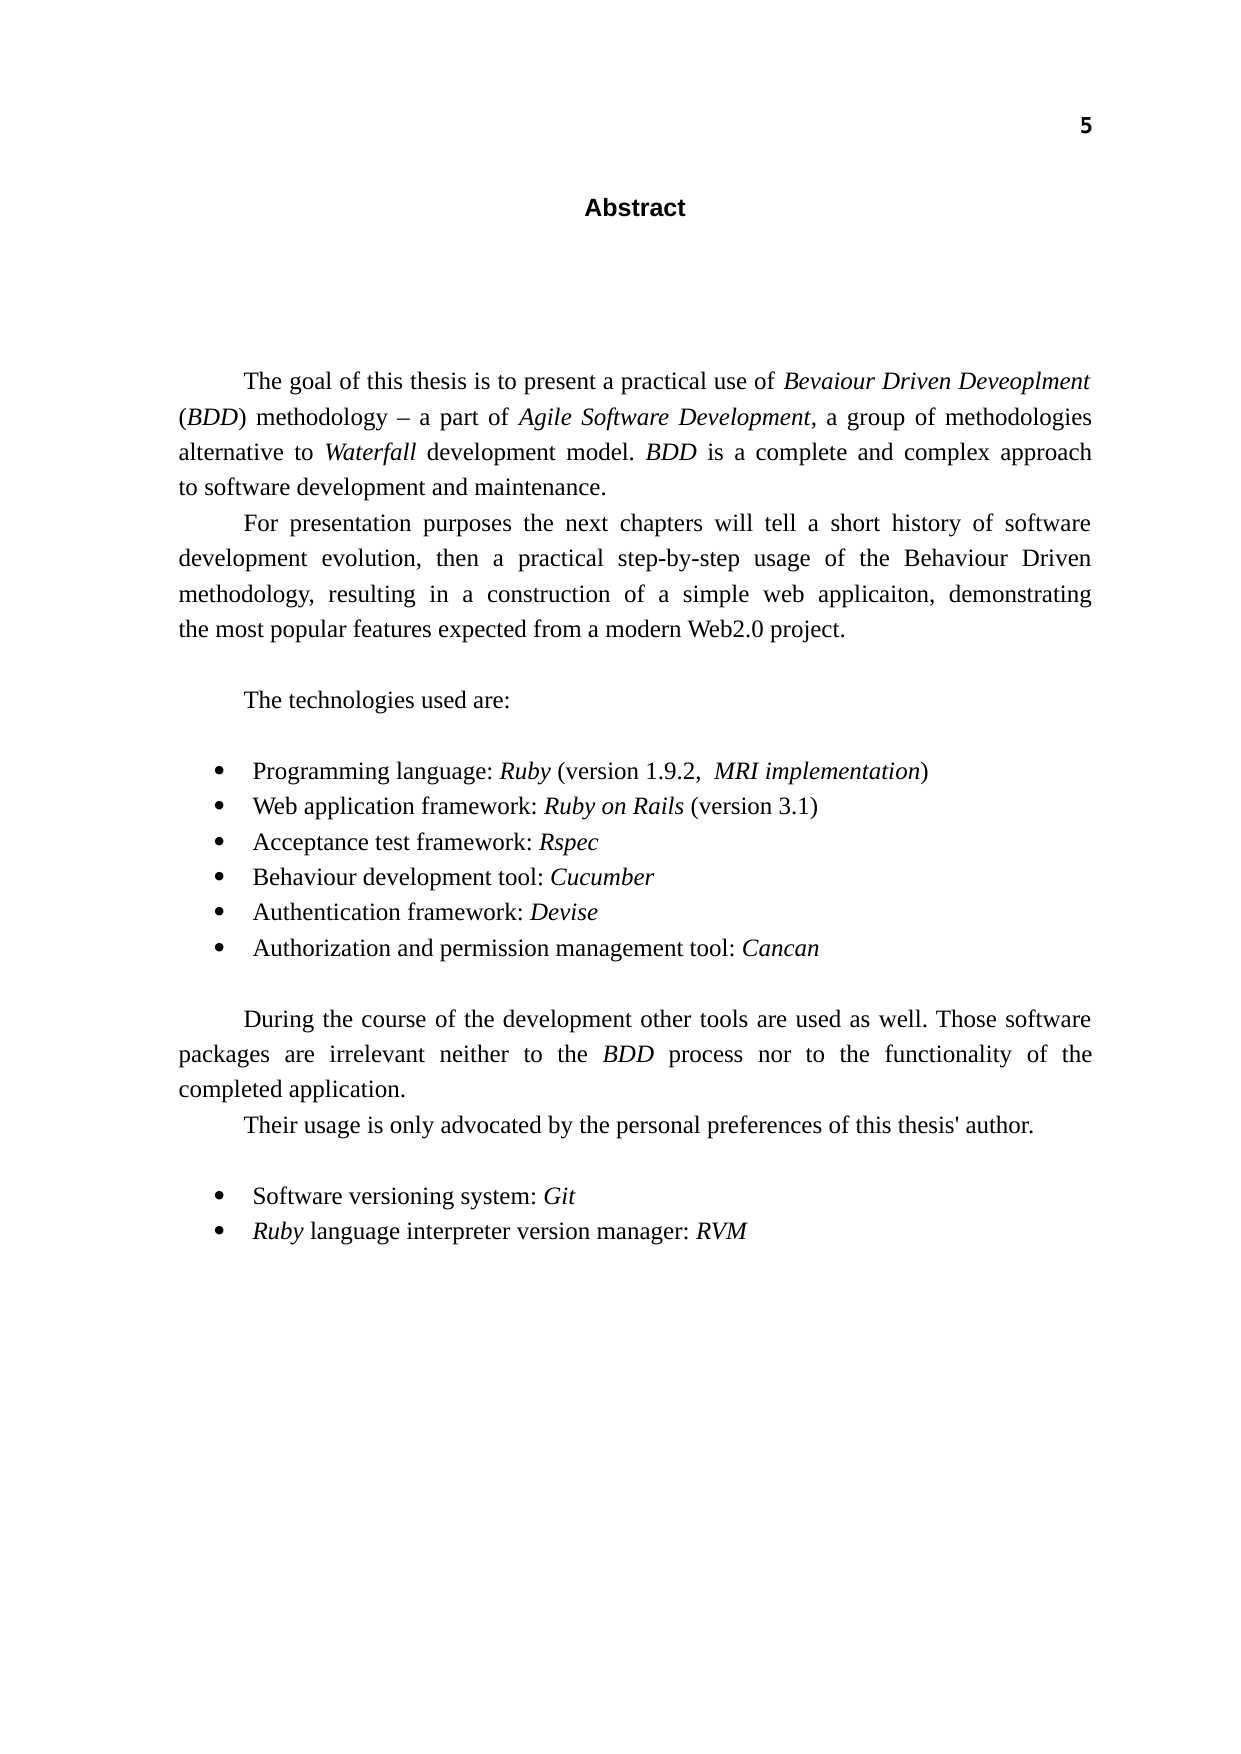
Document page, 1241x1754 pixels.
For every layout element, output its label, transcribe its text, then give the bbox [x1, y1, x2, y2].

list Web application framework: Ruby on Rails (version 3.1) [215, 786, 1093, 822]
list Software versioning system: Git [215, 1176, 1093, 1211]
list Ruby language interpreter version manager: RVM [215, 1211, 1093, 1247]
text The technologies used are: [178, 680, 1093, 715]
list Authorization and permission management tool: Cancan [215, 928, 1093, 963]
text The goal of this thesis is to present a practical use of Bevaiour Driven Deveoplment (BDD) methodology – a part of Agile Software Development, a group of methodologies alternative to Waterfall development model. BDD is a complete and complex approach to software development and maintenance. [178, 361, 1093, 503]
text Their usage is only advocated by the personal preferences of this thesis' author. [178, 1105, 1093, 1140]
text For presentation purposes the next chapters will tell a short history of software development evolution, then a practical step-by-step usage of the Behaviour Driven methodology, resulting in a construction of a simple web applicaiton, demonstrating the most popular features expected from a modern Web2.0 project. [178, 503, 1093, 644]
list Authentication framework: Devise [215, 892, 1093, 928]
list Acceptance test framework: Rspec [215, 822, 1093, 857]
list Programming language: Ruby (version 1.9.2, MRI implementation) [215, 751, 1093, 786]
text Abstract [177, 193, 1093, 221]
text During the course of the development other tools are used as well. Those software packages are irrelevant neither to the BDD process nor to the functionality of the completed application. [178, 999, 1093, 1105]
list Behaviour development tool: Cucumber [215, 857, 1093, 892]
